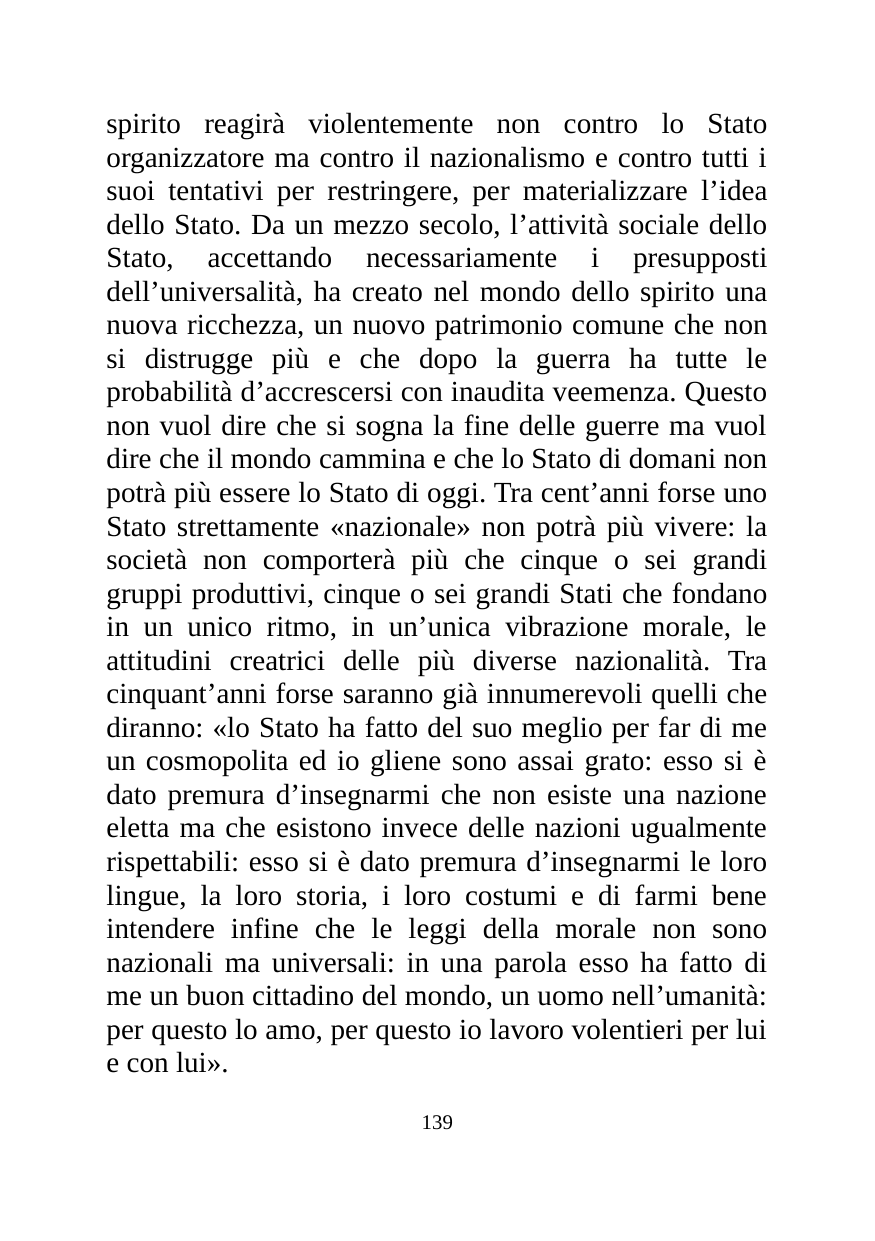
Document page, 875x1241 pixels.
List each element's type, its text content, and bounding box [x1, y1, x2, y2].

text spirito reagirà violentemente non contro lo Stato organizzatore ma contro il nazionalismo e contro tutti i suoi tentativi per restringere, per materializzare l’idea dello Stato. Da un mezzo secolo, l’attività sociale dello Stato, accettando necessariamente i presupposti dell’universalità, ha creato nel mondo dello spirito una nuova ricchezza, un nuovo patrimonio comune che non si distrugge più e che dopo la guerra ha tutte le probabilità d’accrescersi con inaudita veemenza. Questo non vuol dire che si sogna la fine delle guerre ma vuol dire che il mondo cammina e che lo Stato di domani non potrà più essere lo Stato di oggi. Tra cent’anni forse uno Stato strettamente «nazionale» non potrà più vivere: la società non comporterà più che cinque o sei grandi gruppi produttivi, cinque o sei grandi Stati che fondano in un unico ritmo, in un’unica vibrazione morale, le attitudini creatrici delle più diverse nazionalità. Tra cinquant’anni forse saranno già innumerevoli quelli che diranno: «lo Stato ha fatto del suo meglio per far di me un cosmopolita ed io gliene sono assai grato: esso si è dato premura d’insegnarmi che non esiste una nazione eletta ma che esistono invece delle nazioni ugualmente rispettabili: esso si è dato premura d’insegnarmi le loro lingue, la loro storia, i loro costumi e di farmi bene intendere infine che le leggi della morale non sono nazionali ma universali: in una parola esso ha fatto di me un buon cittadino del mondo, un uomo nell’umanità: per questo lo amo, per questo io lavoro volentieri per lui e con lui». [106, 106, 768, 1079]
